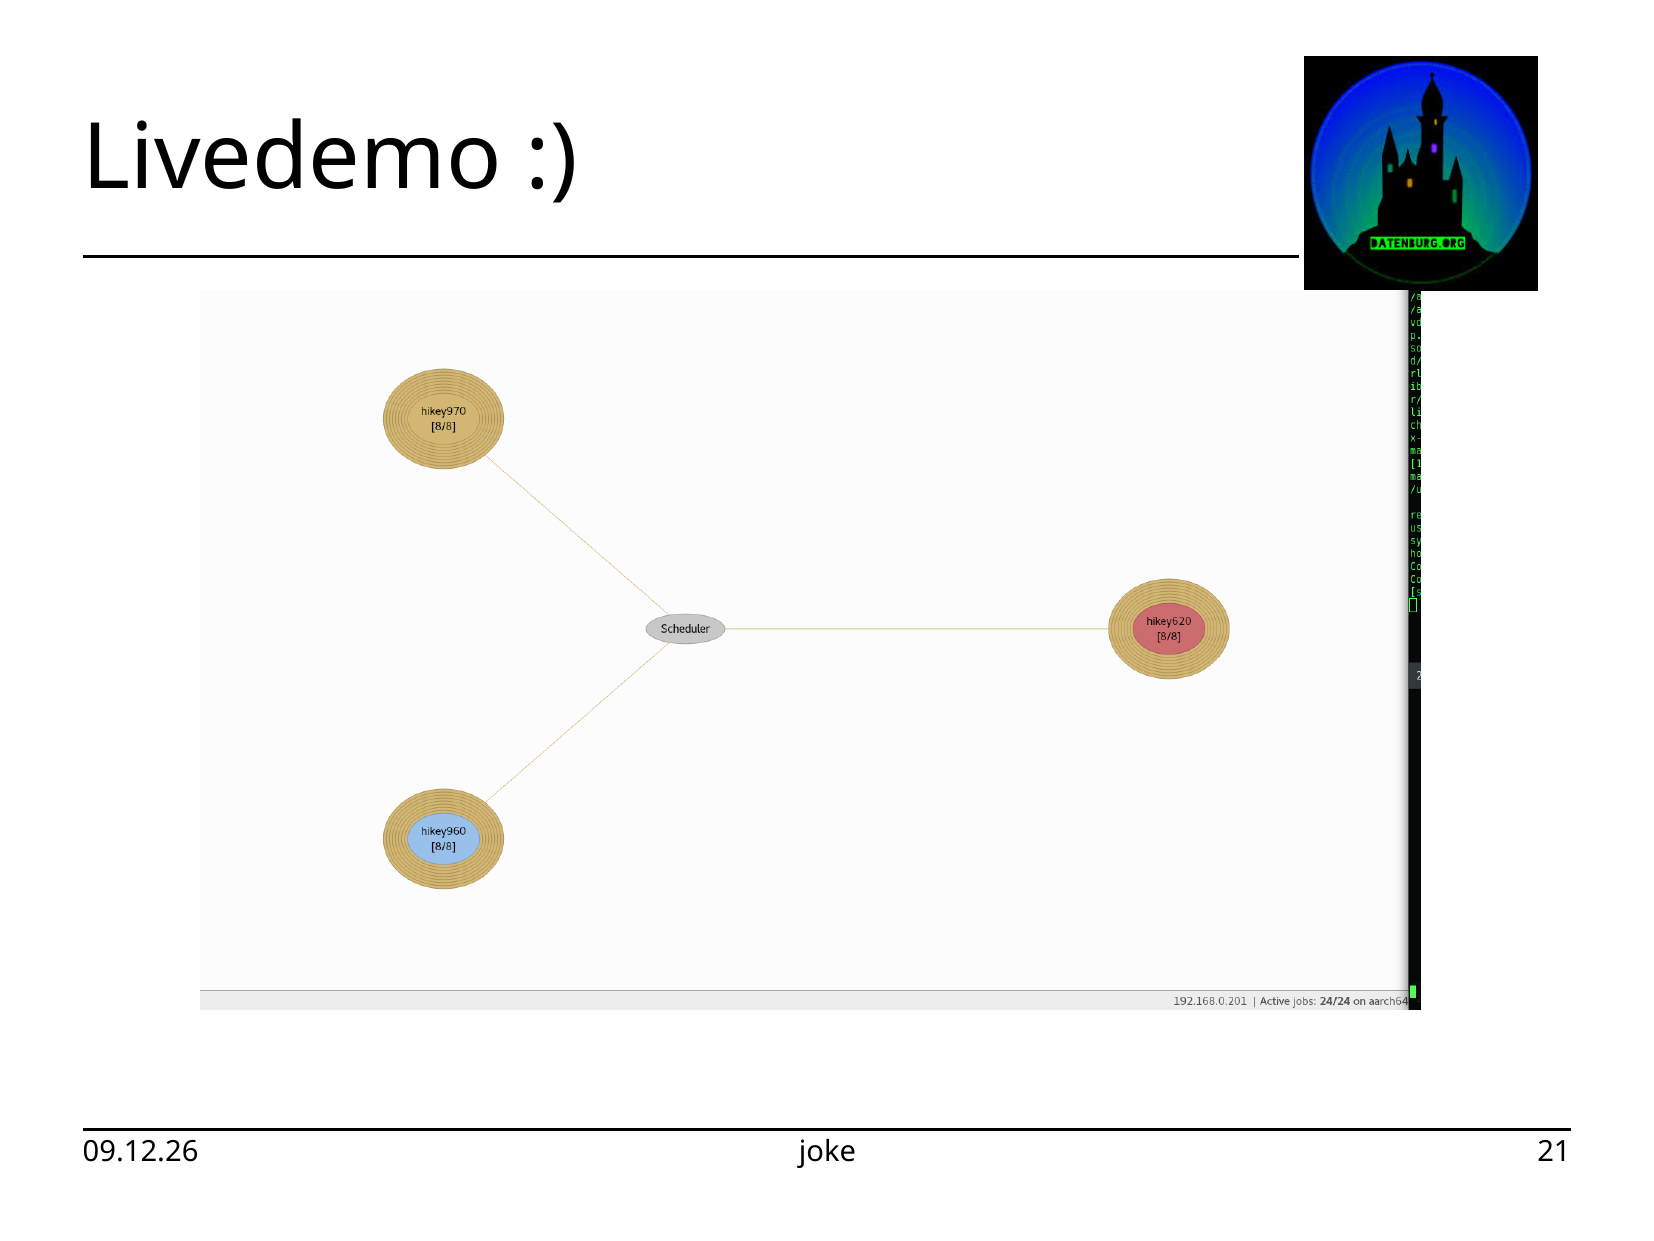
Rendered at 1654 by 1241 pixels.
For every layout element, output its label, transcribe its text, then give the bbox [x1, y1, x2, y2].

picture [200, 56, 1538, 1010]
title Livedemo :) [82, 49, 1300, 257]
